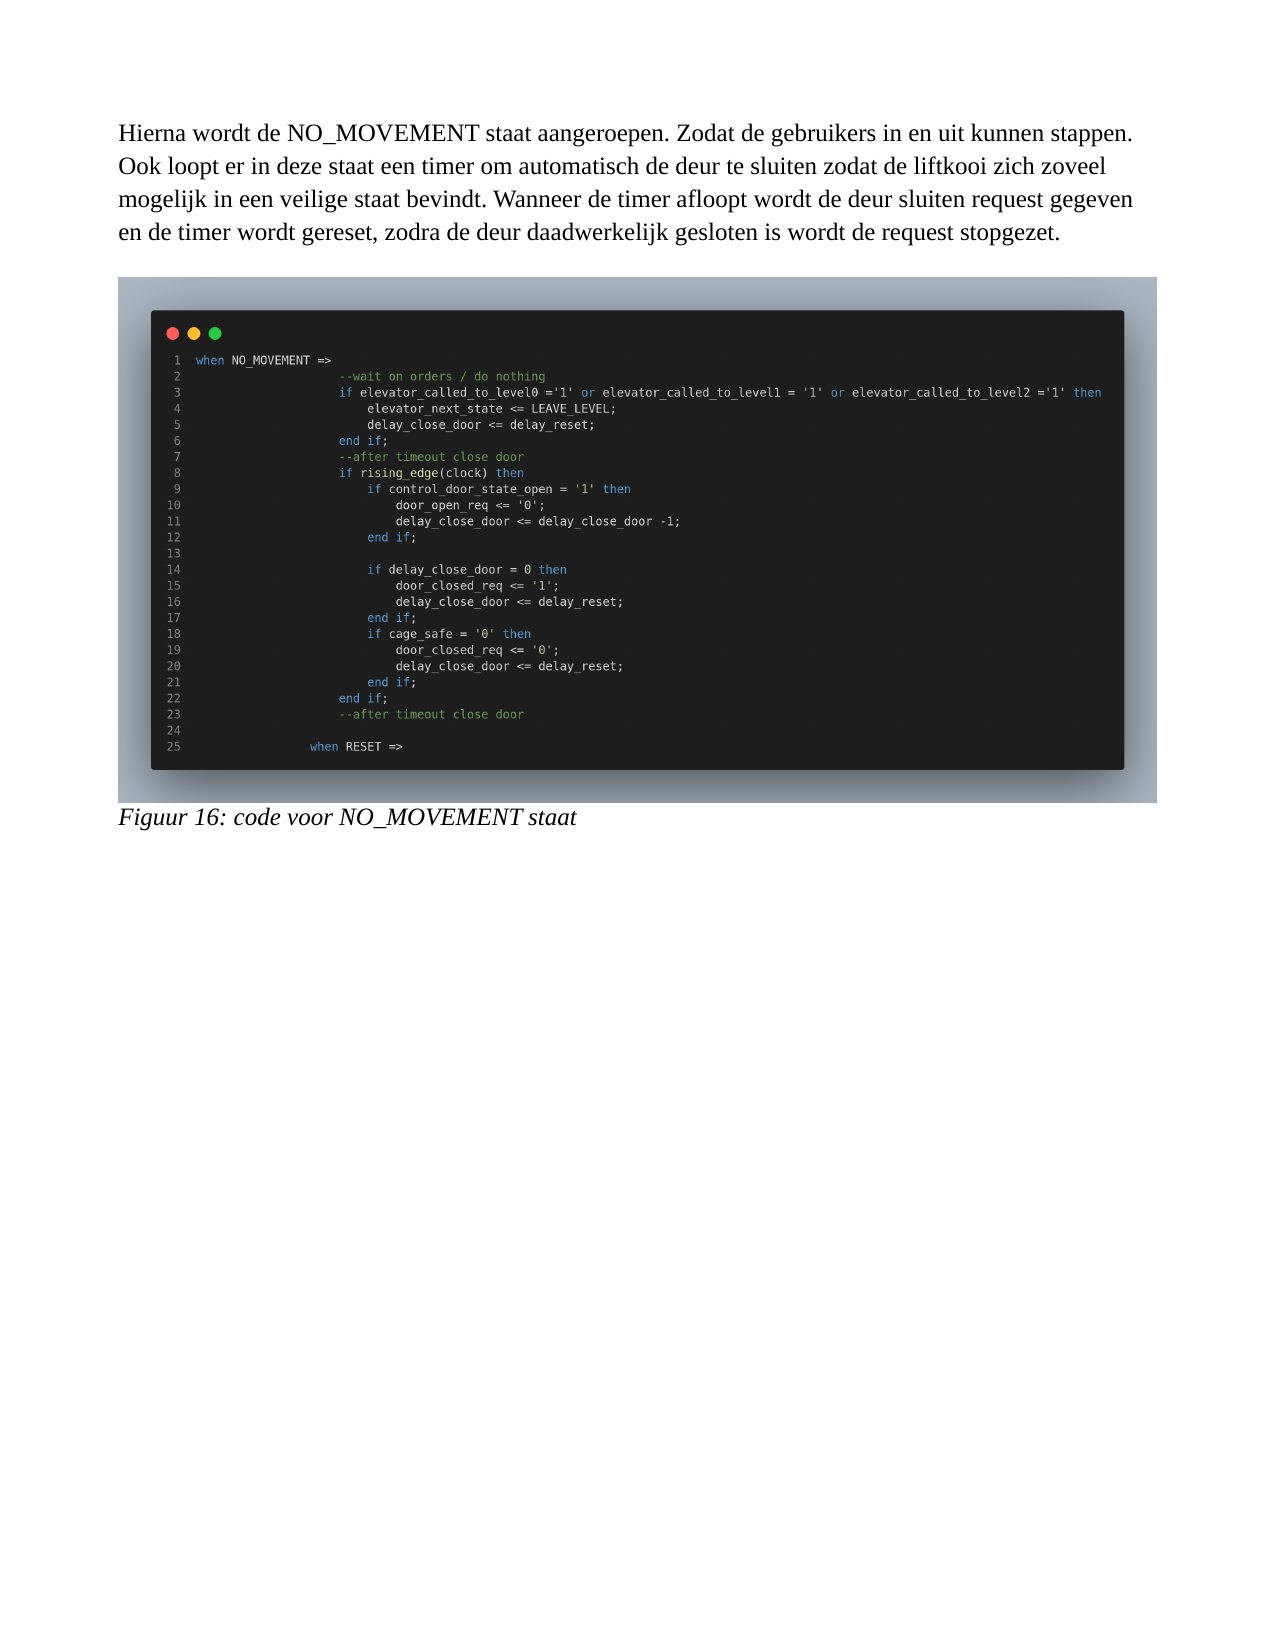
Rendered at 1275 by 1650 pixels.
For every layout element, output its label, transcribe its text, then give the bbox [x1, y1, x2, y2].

text Hierna wordt de NO_MOVEMENT staat aangeroepen. Zodat de gebruikers in en uit kunnen stappen. Ook loopt er in deze staat een timer om automatisch de deur te sluiten zodat de liftkooi zich zoveel mogelijk in een veilige staat bevindt. Wanneer de timer afloopt wordt de deur sluiten request gegeven en de timer wordt gereset, zodra de deur daadwerkelijk gesloten is wordt de request stopgezet. [118, 118, 1157, 246]
text Figuur 16: code voor NO_MOVEMENT staat [118, 803, 1157, 831]
picture [118, 277, 1157, 803]
